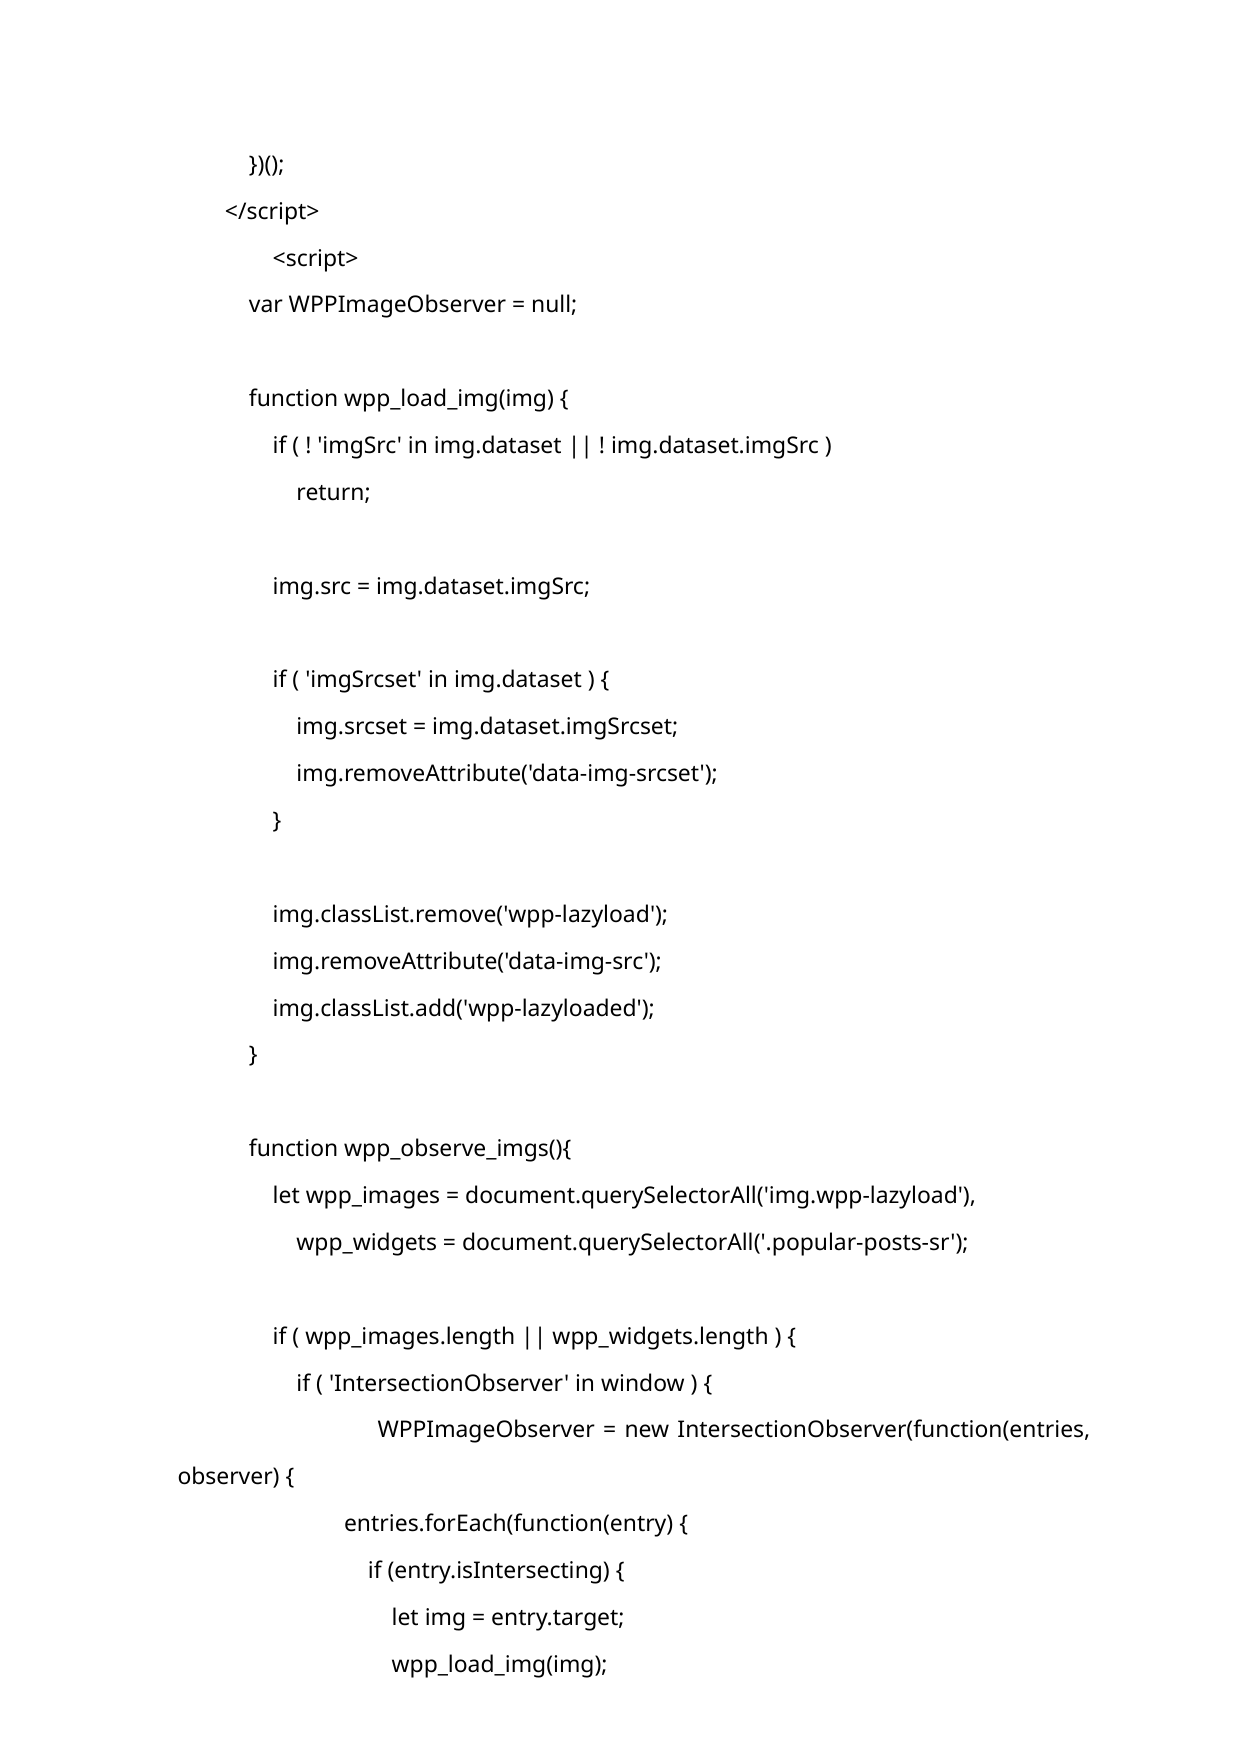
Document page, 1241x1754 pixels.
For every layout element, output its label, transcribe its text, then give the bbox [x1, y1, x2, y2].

text return; [177, 476, 1092, 507]
text img.removeAttribute('data-img-src'); [177, 944, 1092, 976]
text let img = entry.target; [177, 1601, 1092, 1632]
text img.classList.remove('wpp-lazyload'); [177, 898, 1092, 929]
text } [177, 804, 1092, 835]
text if ( 'IntersectionObserver' in window ) { [177, 1366, 1092, 1398]
text img.removeAttribute('data-img-srcset'); [177, 757, 1092, 788]
text function wpp_observe_imgs(){ [177, 1132, 1092, 1163]
text img.classList.add('wpp-lazyloaded'); [177, 991, 1092, 1023]
text if ( ! 'imgSrc' in img.dataset || ! img.dataset.imgSrc ) [177, 429, 1092, 460]
text WPPImageObserver = new IntersectionObserver(function(entries, observer) { [177, 1413, 1092, 1491]
text entries.forEach(function(entry) { [177, 1507, 1092, 1538]
text wpp_widgets = document.querySelectorAll('.popular-posts-sr'); [177, 1226, 1092, 1257]
text var WPPImageObserver = null; [177, 288, 1092, 319]
text if ( wpp_images.length || wpp_widgets.length ) { [177, 1319, 1092, 1351]
text } [177, 1038, 1092, 1069]
text img.src = img.dataset.imgSrc; [177, 569, 1092, 601]
text <script> [177, 241, 1092, 273]
text wpp_load_img(img); [177, 1648, 1092, 1679]
text let wpp_images = document.querySelectorAll('img.wpp-lazyload'), [177, 1179, 1092, 1210]
text </script> [177, 194, 1092, 226]
text if (entry.isIntersecting) { [177, 1554, 1092, 1585]
text img.srcset = img.dataset.imgSrcset; [177, 710, 1092, 741]
text function wpp_load_img(img) { [177, 382, 1092, 413]
text })(); [177, 148, 1092, 179]
text if ( 'imgSrcset' in img.dataset ) { [177, 663, 1092, 694]
